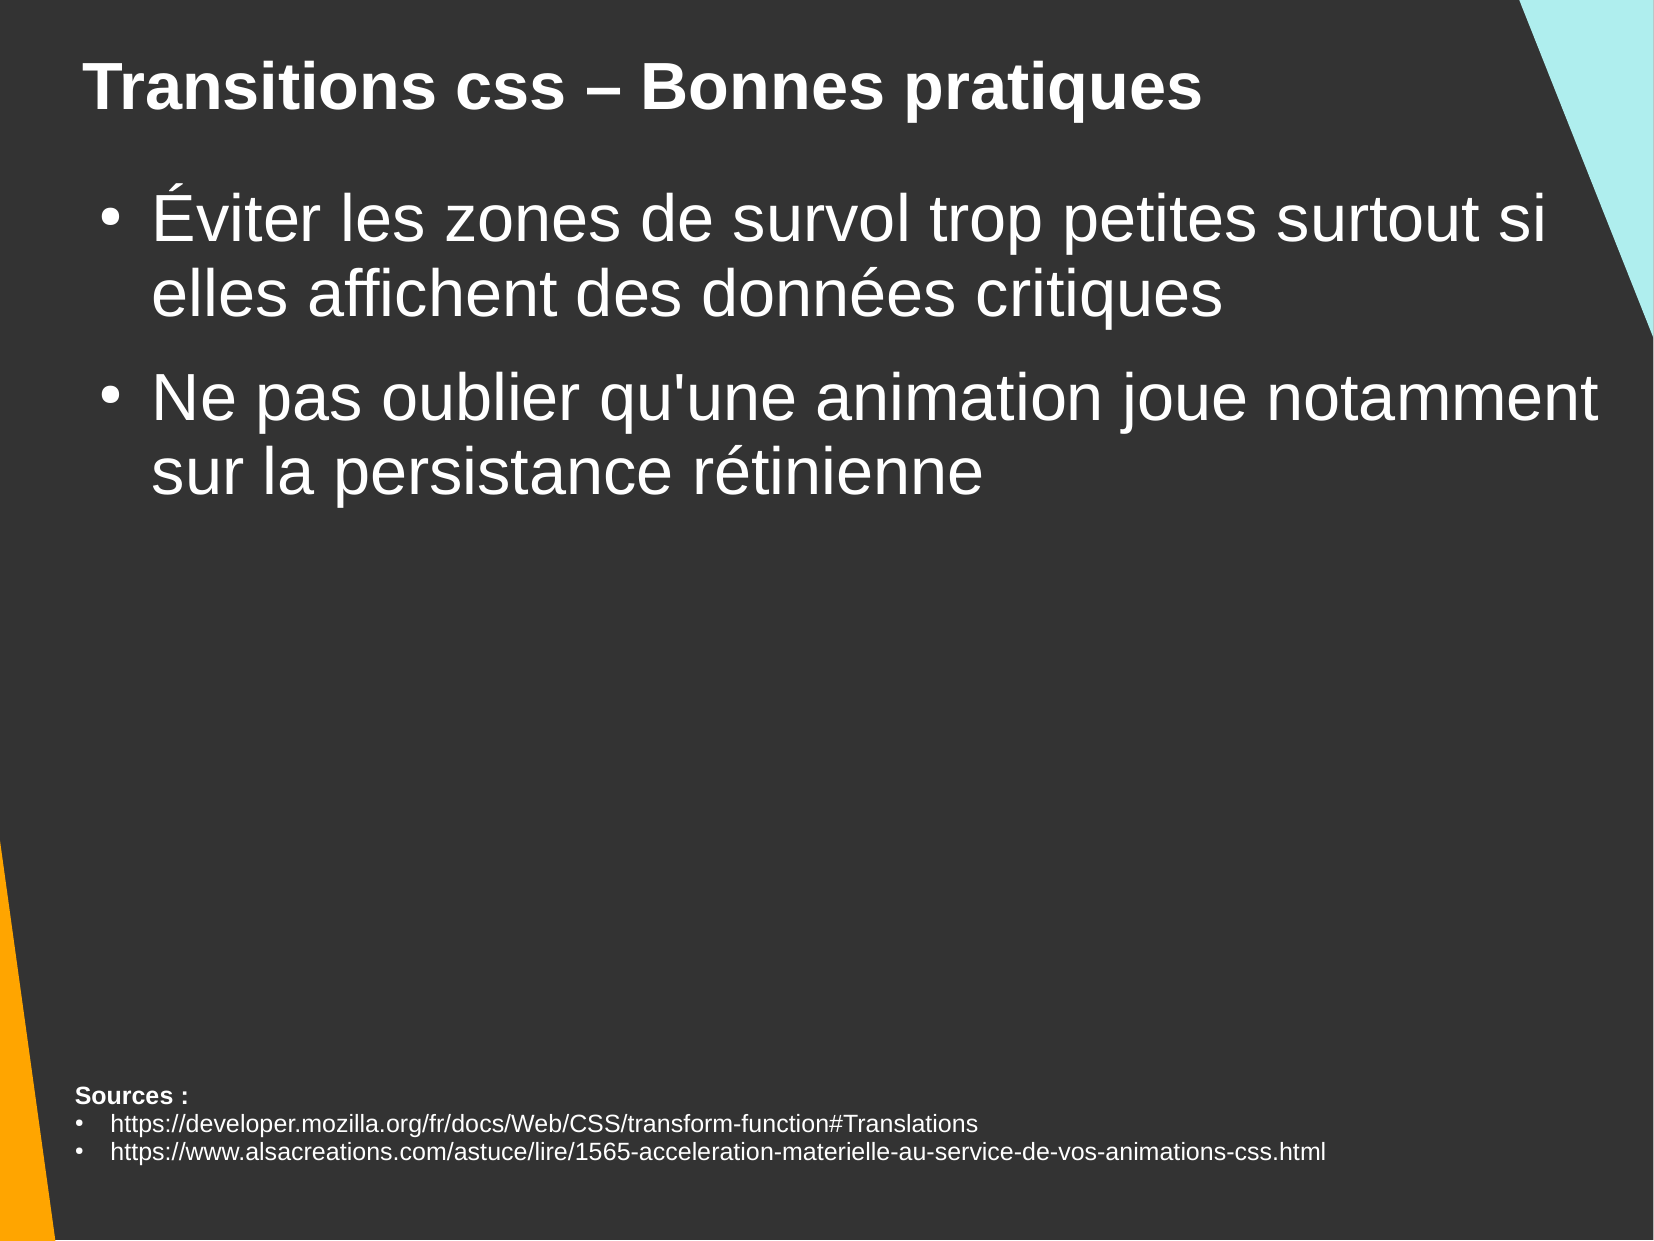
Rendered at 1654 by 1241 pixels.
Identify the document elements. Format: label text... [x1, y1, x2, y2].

list Éviter les zones de survol trop petites surtout si elles affichent des données critiques Ne pas oublier qu'une animation joue notamment sur la persistance rétinienne [80, 180, 1630, 1028]
text_box [1519, 0, 1654, 340]
title Transitions css – Bonnes pratiques [82, 49, 1571, 152]
text_box Sources : https://developer.mozilla.org/fr/docs/Web/CSS/transform-function#Translations https://www.alsacreations.com/astuce/lire/1565-acceleration-materielle-au-service-de-vos-animations-css.html [60, 1074, 1546, 1217]
text_box [0, 840, 56, 1241]
